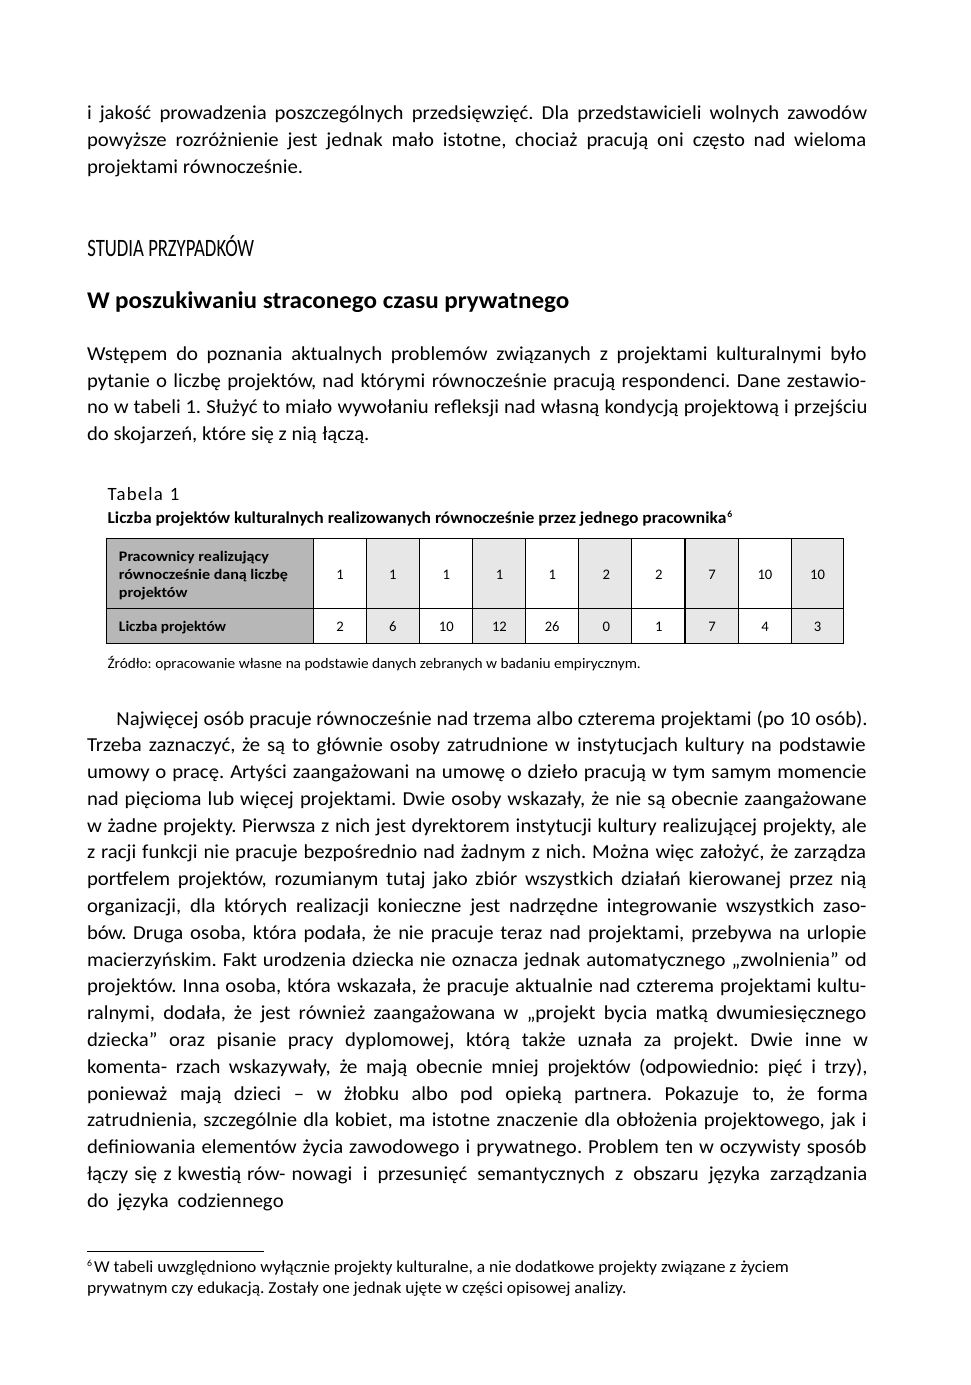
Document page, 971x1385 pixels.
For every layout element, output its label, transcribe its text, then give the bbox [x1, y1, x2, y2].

table_header 10 [792, 539, 843, 608]
table_header 2 [632, 539, 684, 608]
table_header 1 [473, 539, 525, 608]
text Wstępem do poznania aktualnych problemów związanych z projektami kulturalnymi było pytanie o liczbę projektów, nad którymi równocześnie pracują respondenci. Dane zestawio- no w tabeli 1. Służyć to miało wywołaniu refleksji nad własną kondycją projektową i przejściu do skojarzeń, które się z nią łączą. [87, 341, 867, 446]
table_cell 7 [686, 609, 738, 643]
table_cell 0 [579, 609, 631, 643]
table_header 7 [686, 539, 738, 608]
table_cell 6 [367, 609, 419, 643]
text Tabela 1 [107, 482, 879, 505]
text Liczba projektów kulturalnych realizowanych równocześnie przez jednego pracownika6 [107, 507, 879, 528]
text i jakość prowadzenia poszczególnych przedsięwzięć. Dla przedstawicieli wolnych zawodów powyższe rozróżnienie jest jednak mało istotne, chociaż pracują oni często nad wieloma projektami równocześnie. [87, 100, 868, 178]
table_header 1 [367, 539, 419, 608]
table_cell 26 [526, 609, 578, 643]
table_header 1 [420, 539, 472, 608]
subtitle W poszukiwaniu straconego czasu prywatnego [87, 285, 879, 314]
table_cell 10 [420, 609, 472, 643]
text 6 W tabeli uwzględniono wyłącznie projekty kulturalne, a nie dodatkowe projekty związane z życiem prywatnym czy edukacją. Zostały one jednak ujęte w części opisowej analizy. [87, 1257, 795, 1297]
table_header 1 [526, 539, 578, 608]
table_cell 2 [314, 609, 366, 643]
table_cell 1 [632, 609, 684, 643]
table_header Pracownicy realizujący równocześnie daną liczbę projektów [107, 539, 313, 608]
table_header 10 [739, 539, 791, 608]
table_cell 12 [473, 609, 525, 643]
table_cell 3 [792, 609, 843, 643]
subtitle STUDIA PRZYPADKÓW [87, 232, 879, 262]
text Źródło: opracowanie własne na podstawie danych zebranych w badaniu empirycznym. [107, 654, 879, 672]
table_header 1 [314, 539, 366, 608]
table_cell 4 [739, 609, 791, 643]
text Najwięcej osób pracuje równocześnie nad trzema albo czterema projektami (po 10 osób). Trzeba zaznaczyć, że są to głównie osoby zatrudnione w instytucjach kultury na podstawie umowy o pracę. Artyści zaangażowani na umowę o dzieło pracują w tym samym momencie nad pięcioma lub więcej projektami. Dwie osoby wskazały, że nie są obecnie zaangażowane w żadne projekty. Pierwsza z nich jest dyrektorem instytucji kultury realizującej projekty, ale z racji funkcji nie pracuje bezpośrednio nad żadnym z nich. Można więc założyć, że zarządza portfelem projektów, rozumianym tutaj jako zbiór wszystkich działań kierowanej przez nią organizacji, dla których realizacji konieczne jest nadrzędne integrowanie wszystkich zaso- bów. Druga osoba, która podała, że nie pracuje teraz nad projektami, przebywa na urlopie macierzyńskim. Fakt urodzenia dziecka nie oznacza jednak automatycznego „zwolnienia” od projektów. Inna osoba, która wskazała, że pracuje aktualnie nad czterema projektami kultu- ralnymi, dodała, że jest również zaangażowana w „projekt bycia matką dwumiesięcznego dziecka” oraz pisanie pracy dyplomowej, którą także uznała za projekt. Dwie inne w komenta- rzach wskazywały, że mają obecnie mniej projektów (odpowiednio: pięć i trzy), ponieważ mają dzieci – w żłobku albo pod opieką partnera. Pokazuje to, że forma zatrudnienia, szczególnie dla kobiet, ma istotne znaczenie dla obłożenia projektowego, jak i definiowania elementów życia zawodowego i prywatnego. Problem ten w oczywisty sposób łączy się z kwestią rów- nowagi i przesunięć semantycznych z obszaru języka zarządzania do języka codziennego [87, 706, 868, 1212]
table_cell Liczba projektów [107, 609, 313, 643]
table_header 2 [579, 539, 631, 608]
